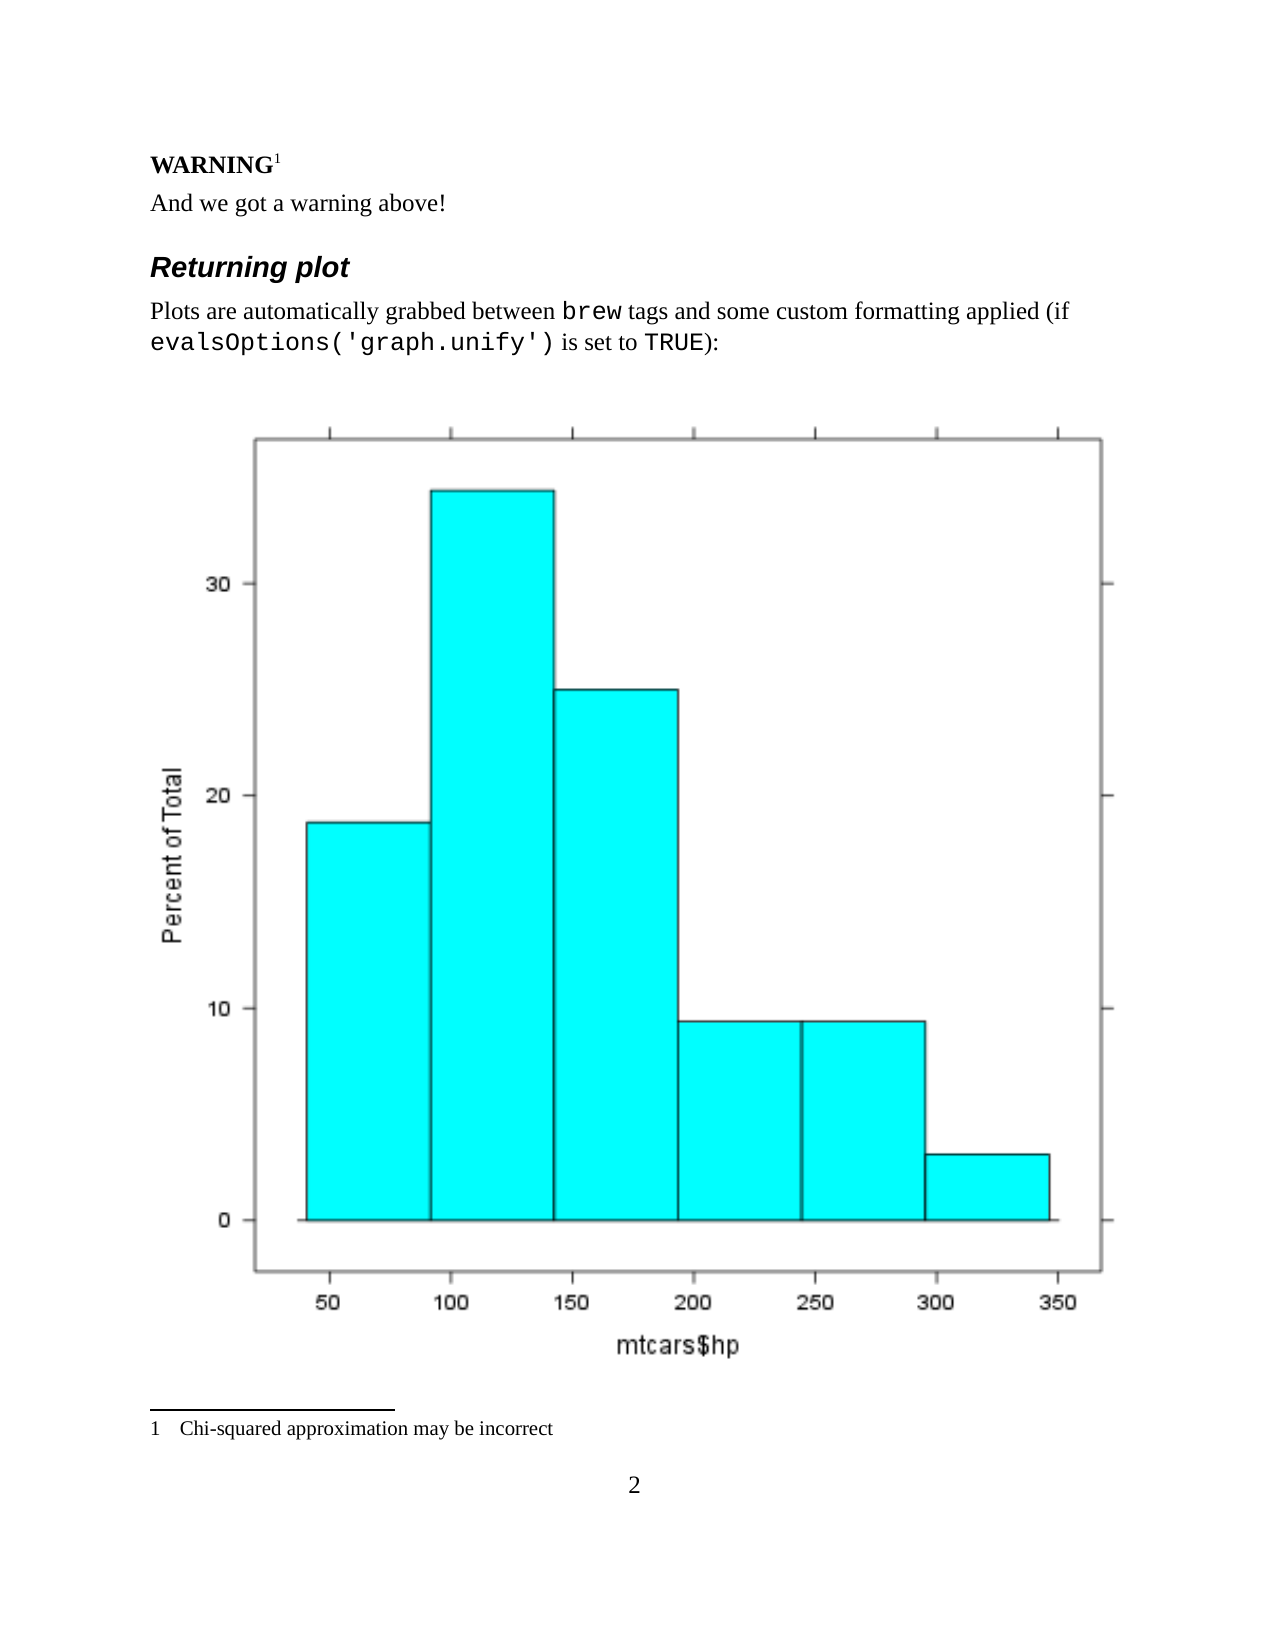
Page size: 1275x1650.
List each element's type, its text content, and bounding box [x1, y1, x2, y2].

text Plots are automatically grabbed between brew tags and some custom formatting applied (if evalsOptions('graph.unify') is set to TRUE): [150, 296, 1125, 358]
subtitle Returning plot [150, 250, 1125, 284]
text And we got a warning above! [150, 188, 1125, 216]
text WARNING [150, 150, 1125, 179]
text Chi-squared approximation may be incorrect [150, 1416, 1125, 1440]
picture [150, 367, 1163, 1380]
